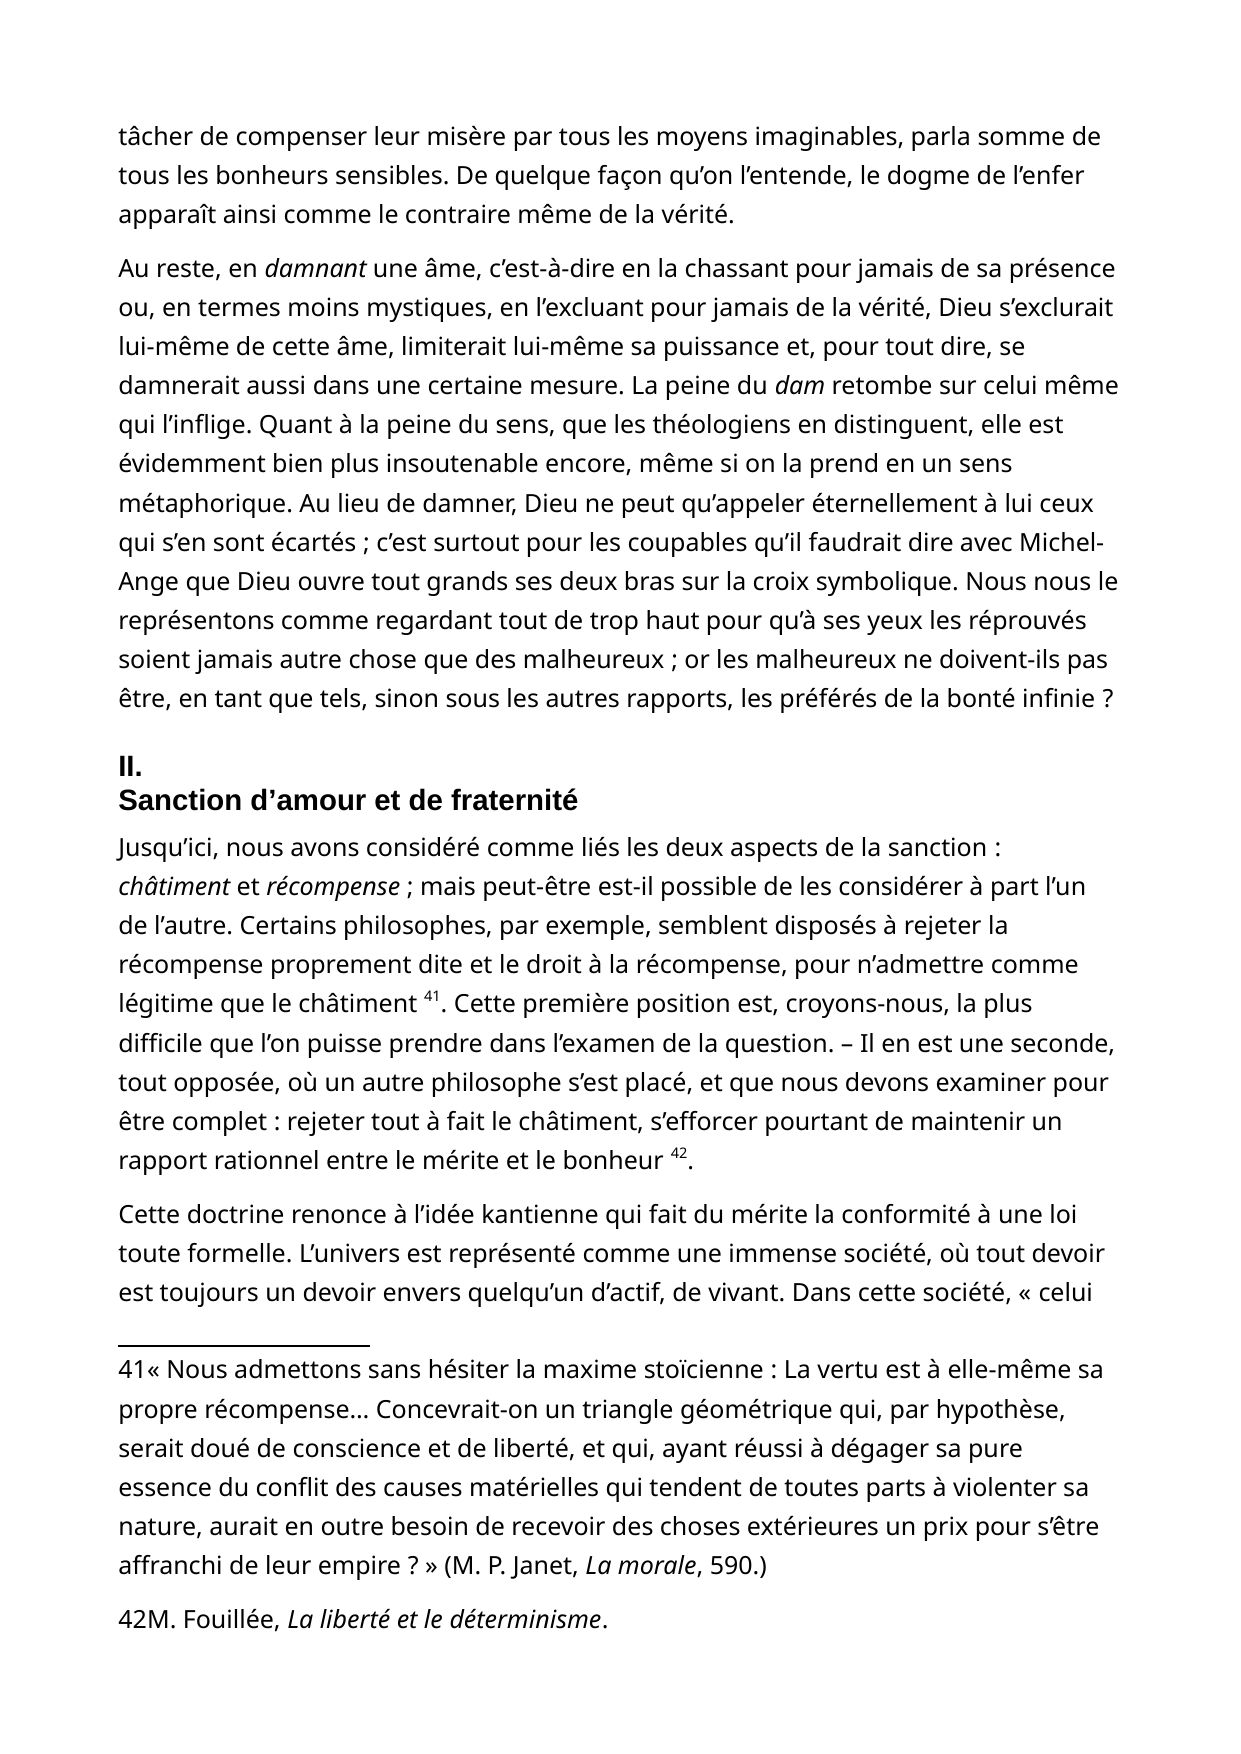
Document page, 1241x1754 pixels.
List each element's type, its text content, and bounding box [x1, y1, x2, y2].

text M. Fouillée, La liberté et le déterminisme. [118, 1602, 1122, 1636]
text tâcher de compenser leur misère par tous les moyens imaginables, parla somme de tous les bonheurs sensibles. De quelque façon qu’on l’entende, le dogme de l’enfer apparaît ainsi comme le contraire même de la vérité. [118, 118, 1122, 231]
subtitle II. Sanction d’amour et de fraternité [118, 749, 1122, 817]
text « Nous admettons sans hésiter la maxime stoïcienne : La vertu est à elle-même sa propre récompense… Concevrait-on un triangle géométrique qui, par hypothèse, serait doué de conscience et de liberté, et qui, ayant réussi à dégager sa pure essence du conflit des causes matérielles qui tendent de toutes parts à violenter sa nature, aurait en outre besoin de recevoir des choses extérieures un prix pour s’être affranchi de leur empire ? » (M. P. Janet, La morale, 590.) [118, 1352, 1122, 1582]
text Jusqu’ici, nous avons considéré comme liés les deux aspects de la sanction : châtiment et récompense ; mais peut-être est-il possible de les considérer à part l’un de l’autre. Certains philosophes, par exemple, semblent disposés à rejeter la récompense proprement dite et le droit à la récompense, pour n’admettre comme légitime que le châtiment . Cette première position est, croyons-nous, la plus difficile que l’on puisse prendre dans l’examen de la question. – Il en est une seconde, tout opposée, où un autre philosophe s’est placé, et que nous devons examiner pour être complet : rejeter tout à fait le châtiment, s’efforcer pourtant de maintenir un rapport rationnel entre le mérite et le bonheur . [118, 829, 1122, 1177]
text Au reste, en damnant une âme, c’est-à-dire en la chassant pour jamais de sa présence ou, en termes moins mystiques, en l’excluant pour jamais de la vérité, Dieu s’exclurait lui-même de cette âme, limiterait lui-même sa puissance et, pour tout dire, se damnerait aussi dans une certaine mesure. La peine du dam retombe sur celui même qui l’inflige. Quant à la peine du sens, que les théologiens en distinguent, elle est évidemment bien plus insoutenable encore, même si on la prend en un sens métaphorique. Au lieu de damner, Dieu ne peut qu’appeler éternellement à lui ceux qui s’en sont écartés ; c’est surtout pour les coupables qu’il faudrait dire avec Michel-Ange que Dieu ouvre tout grands ses deux bras sur la croix symbolique. Nous nous le représentons comme regardant tout de trop haut pour qu’à ses yeux les réprouvés soient jamais autre chose que des malheureux ; or les malheureux ne doivent-ils pas être, en tant que tels, sinon sous les autres rapports, les préférés de la bonté infinie ? [118, 250, 1122, 715]
text Cette doctrine renonce à l’idée kantienne qui fait du mérite la conformité à une loi toute formelle. L’univers est représenté comme une immense société, où tout devoir est toujours un devoir envers quelqu’un d’actif, de vivant. Dans cette société, « celui [118, 1196, 1122, 1309]
